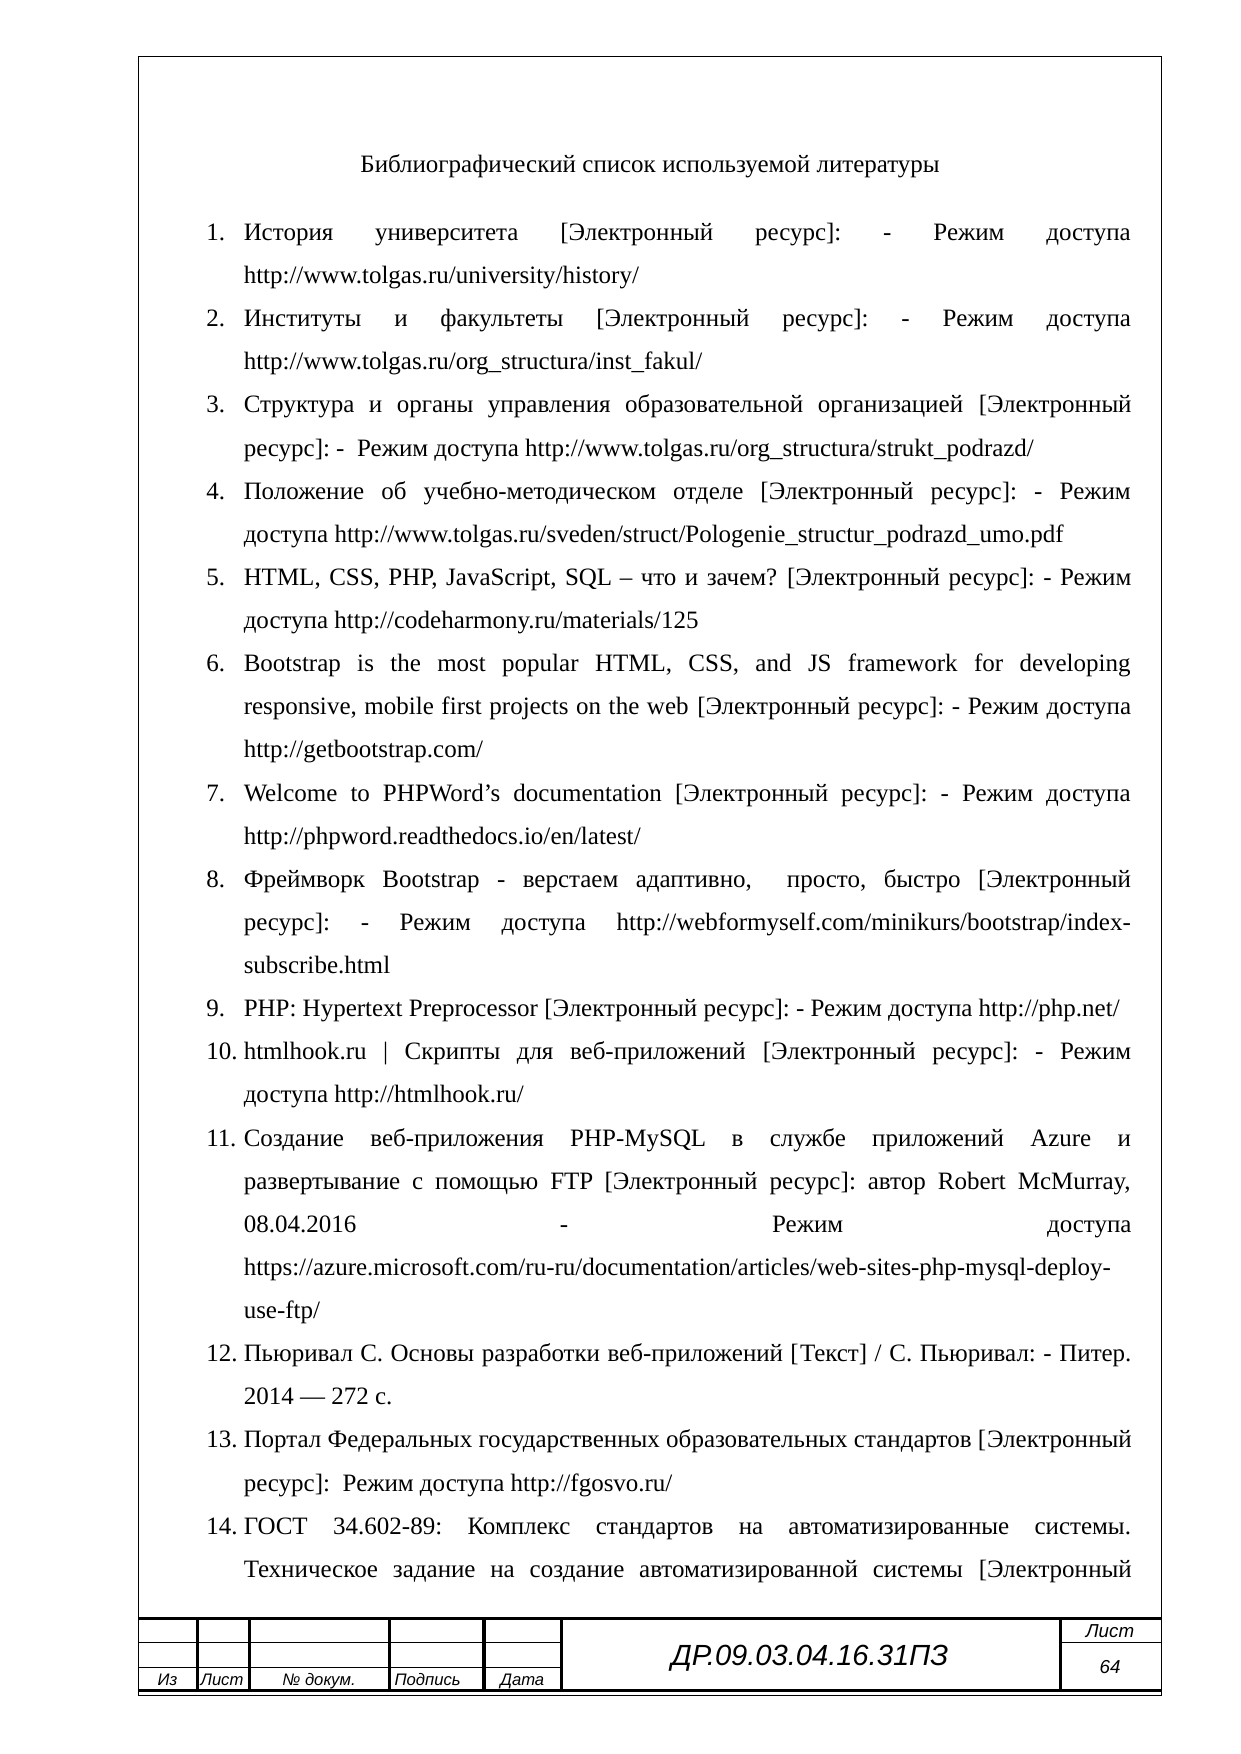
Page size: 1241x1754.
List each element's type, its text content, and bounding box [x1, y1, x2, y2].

list Пьюривал С. Основы разработки веб-приложений [Текст] / С. Пьюривал: - Питер. 2014 — 272 с. [206, 1338, 1132, 1410]
list Создание веб-приложения PHP-MySQL в службе приложений Azure и развертывание с помощью FTP [Электронный ресурс]: автор Robert McMurray, 08.04.2016 - Режим доступа https://azure.microsoft.com/ru-ru/documentation/articles/web-sites-php-mysql-deploy-use-ftp/ [206, 1123, 1132, 1324]
list Портал Федеральных государственных образовательных стандартов [Электронный ресурс]: Режим доступа http://fgosvo.ru/ [206, 1424, 1132, 1496]
list Институты и факультеты [Электронный ресурс]: - Режим доступа http://www.tolgas.ru/org_structura/inst_fakul/ [206, 303, 1132, 375]
list Структура и органы управления образовательной организацией [Электронный ресурс]: - Режим доступа http://www.tolgas.ru/org_structura/strukt_podrazd/ [206, 389, 1132, 461]
list Welcome to PHPWord’s documentation [Электронный ресурс]: - Режим доступа http://phpword.readthedocs.io/en/latest/ [206, 778, 1132, 849]
list История университета [Электронный ресурс]: - Режим доступа http://www.tolgas.ru/university/history/ [206, 217, 1132, 289]
list Положение об учебно-методическом отделе [Электронный ресурс]: - Режим доступа http://www.tolgas.ru/sveden/struct/Pologenie_structur_podrazd_umo.pdf [206, 476, 1132, 548]
list ГОСТ 34.602-89: Комплекс стандартов на автоматизированные системы. Техническое задание на создание автоматизированной системы [Электронный [206, 1511, 1132, 1583]
list PHP: Hypertext Preprocessor [Электронный ресурс]: - Режим доступа http://php.net/ [206, 993, 1132, 1022]
list htmlhook.ru | Скрипты для веб-приложений [Электронный ресурс]: - Режим доступа http://htmlhook.ru/ [206, 1036, 1132, 1108]
list Bootstrap is the most popular HTML, CSS, and JS framework for developing responsive, mobile first projects on the web [Электронный ресурс]: - Режим доступа http://getbootstrap.com/ [206, 648, 1132, 763]
list HTML, CSS, PHP, JavaScript, SQL – что и зачем? [Электронный ресурс]: - Режим доступа http://codeharmony.ru/materials/125 [206, 562, 1132, 634]
subtitle Библиографический список используемой литературы [168, 149, 1132, 178]
list Фреймворк Bootstrap - верстаем адаптивно, просто, быстро [Электронный ресурс]: - Режим доступа http://webformyself.com/minikurs/bootstrap/index-subscribe.html [206, 864, 1132, 979]
